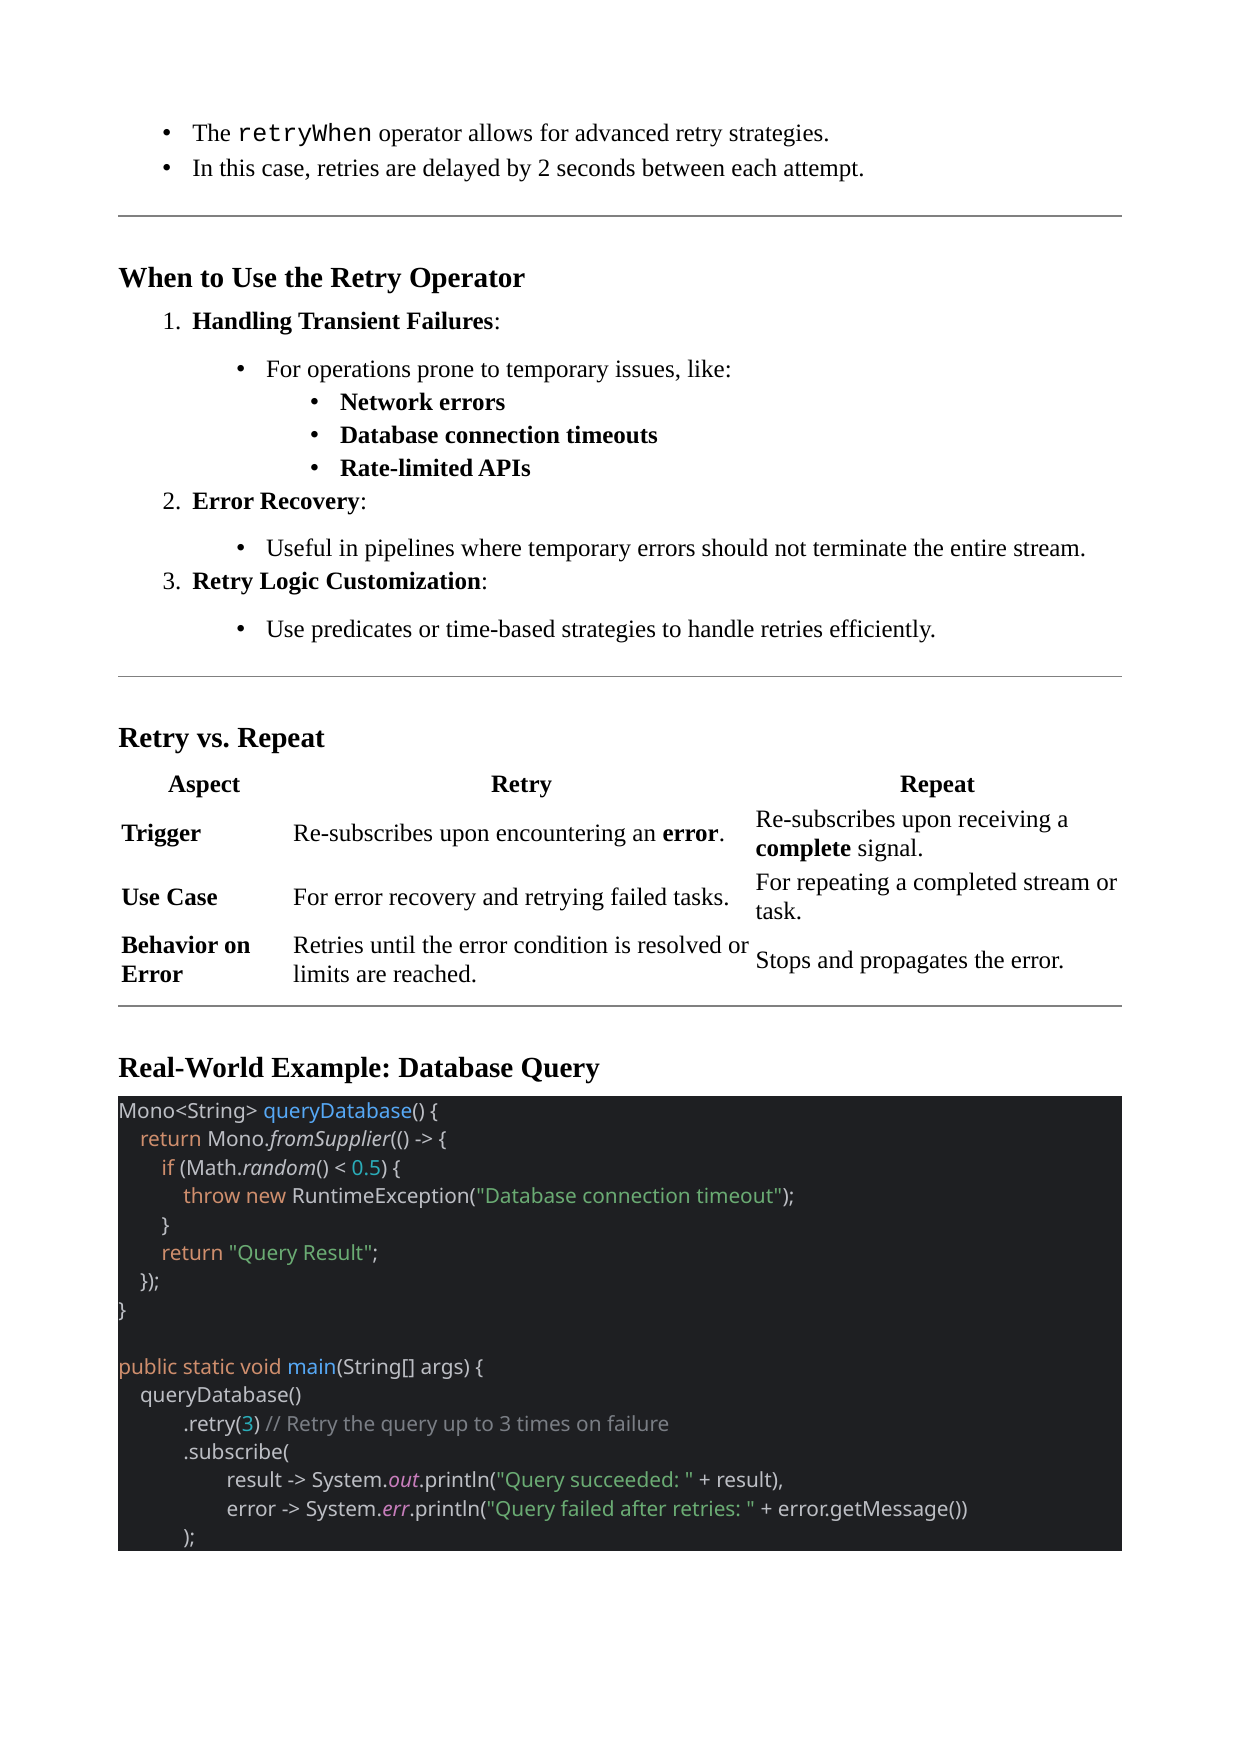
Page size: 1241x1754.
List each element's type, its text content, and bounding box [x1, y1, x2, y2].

list Database connection timeouts [310, 420, 1122, 448]
list The retryWhen operator allows for advanced retry strategies. [162, 118, 1122, 149]
list Error Recovery: [162, 486, 1122, 514]
list Rate-limited APIs [310, 453, 1122, 481]
table_cell Trigger [118, 801, 290, 864]
table_cell For error recovery and retrying failed tasks. [290, 864, 752, 928]
table_cell Stops and propagates the error. [753, 928, 1122, 991]
table_cell For repeating a completed stream or task. [753, 864, 1122, 928]
subtitle When to Use the Retry Operator [118, 260, 1122, 293]
list Network errors [310, 387, 1122, 415]
table_cell Re-subscribes upon receiving a complete signal. [753, 801, 1122, 864]
list Useful in pipelines where temporary errors should not terminate the entire stream. [236, 533, 1122, 562]
table_cell Behavior on Error [118, 928, 290, 991]
table_cell Use Case [118, 864, 290, 928]
subtitle Real-World Example: Database Query [118, 1050, 1122, 1083]
table_header Aspect [118, 766, 290, 801]
list Handling Transient Failures: [162, 306, 1122, 335]
list Use predicates or time-based strategies to handle retries efficiently. [236, 614, 1122, 643]
list Retry Logic Customization: [162, 566, 1122, 595]
table_cell Retries until the error condition is resolved or limits are reached. [290, 928, 752, 991]
subtitle Retry vs. Repeat [118, 720, 1122, 754]
text Mono<String> queryDatabase() { return Mono.fromSupplier(() -> { if (Math.random() < 0.5) { throw new RuntimeException("Database connection timeout"); } return "Query Result"; }); } public static void main(String[] args) { queryDatabase() .retry(3) // Retry the query up to 3 times on failure .subscribe( result -> System.out.println("Query succeeded: " + result), error -> System.err.println("Query failed after retries: " + error.getMessage()) ); [118, 1096, 1122, 1551]
list In this case, retries are delayed by 2 seconds between each attempt. [162, 153, 1122, 182]
list For operations prone to temporary issues, like: [236, 354, 1122, 382]
table_header Retry [290, 766, 752, 801]
table_header Repeat [753, 766, 1122, 801]
table_cell Re-subscribes upon encountering an error. [290, 801, 752, 864]
